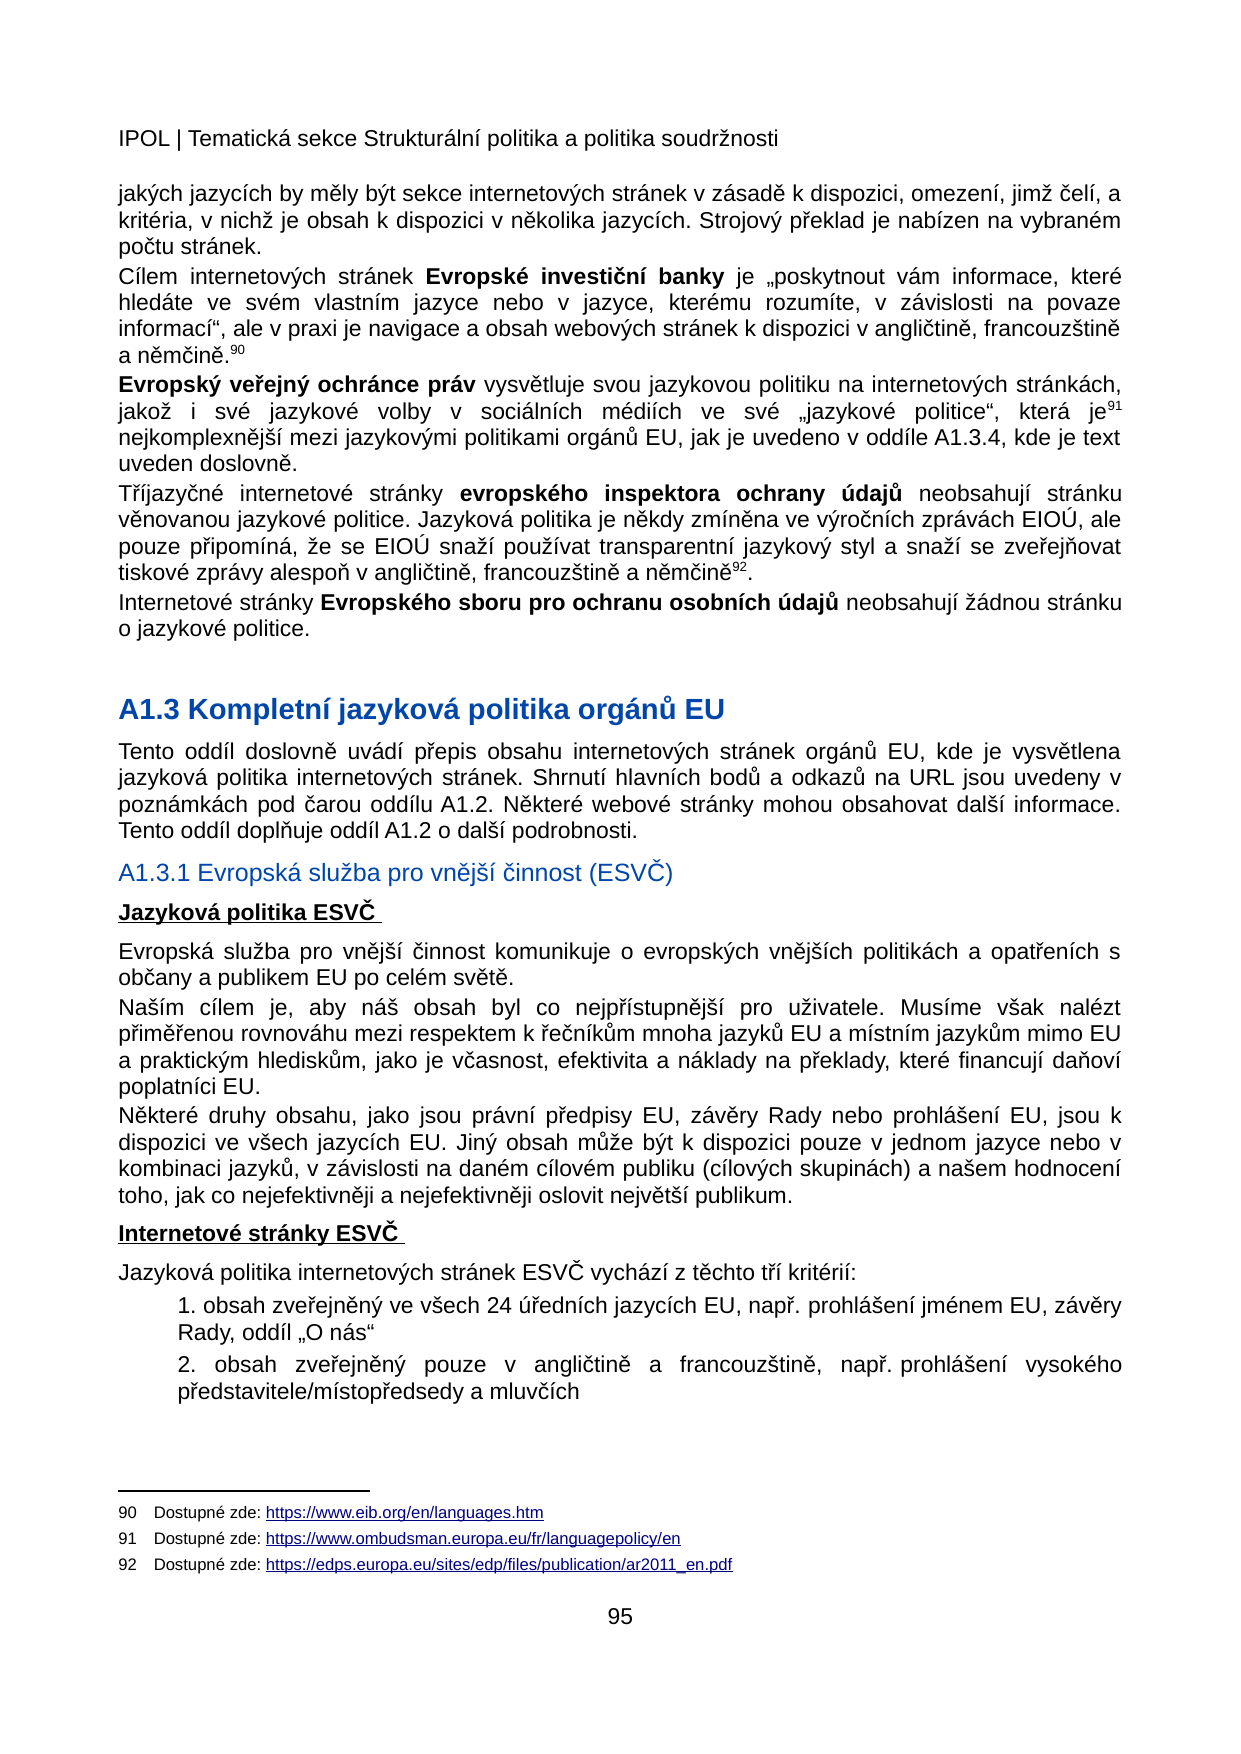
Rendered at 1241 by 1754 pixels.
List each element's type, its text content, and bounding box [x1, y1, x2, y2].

text Evropský veřejný ochránce práv vysvětluje svou jazykovou politiku na internetových stránkách, jakož i své jazykové volby v sociálních médiích ve své „jazykové politice“, která je nejkomplexnější mezi jazykovými politikami orgánů EU, jak je uvedeno v oddíle A1.3.4, kde je text uveden doslovně. [118, 371, 1122, 477]
text Dostupné zde: https://edps.europa.eu/sites/edp/files/publication/ar2011_en.pdf [118, 1554, 1122, 1573]
text Internetové stránky Evropského sboru pro ochranu osobních údajů neobsahují žádnou stránku o jazykové politice. [118, 589, 1122, 641]
text Cílem internetových stránek Evropské investiční banky je „poskytnout vám informace, které hledáte ve svém vlastním jazyce nebo v jazyce, kterému rozumíte, v závislosti na povaze informací“, ale v praxi je navigace a obsah webových stránek k dispozici v angličtině, francouzštině a němčině. [118, 263, 1122, 368]
text Tento oddíl doslovně uvádí přepis obsahu internetových stránek orgánů EU, kde je vysvětlena jazyková politika internetových stránek. Shrnutí hlavních bodů a odkazů na URL jsou uvedeny v poznámkách pod čarou oddílu A1.2. Některé webové stránky mohou obsahovat další informace. Tento oddíl doplňuje oddíl A1.2 o další podrobnosti. [118, 738, 1122, 843]
text jakých jazycích by měly být sekce internetových stránek v zásadě k dispozici, omezení, jimž čelí, a kritéria, v nichž je obsah k dispozici v několika jazycích. Strojový překlad je nabízen na vybraném počtu stránek. [118, 180, 1122, 259]
text 2. obsah zveřejněný pouze v angličtině a francouzštině, např. prohlášení vysokého představitele/místopředsedy a mluvčích [177, 1351, 1122, 1404]
text Dostupné zde: https://www.ombudsman.europa.eu/fr/languagepolicy/en [118, 1529, 1122, 1548]
subtitle Internetové stránky ESVČ [118, 1220, 1122, 1247]
text Tříjazyčné internetové stránky evropského inspektora ochrany údajů neobsahují stránku věnovanou jazykové politice. Jazyková politika je někdy zmíněna ve výročních zprávách EIOÚ, ale pouze připomíná, že se EIOÚ snaží používat transparentní jazykový styl a snaží se zveřejňovat tiskové zprávy alespoň v angličtině, francouzštině a němčině. [118, 480, 1122, 585]
subtitle A1.3.1 Evropská služba pro vnější činnost (ESVČ) [118, 858, 1122, 887]
subtitle A1.3 Kompletní jazyková politika orgánů EU [118, 692, 1122, 725]
subtitle Jazyková politika ESVČ [118, 899, 1122, 925]
text Dostupné zde: https://www.eib.org/en/languages.htm [118, 1503, 1122, 1522]
text Naším cílem je, aby náš obsah byl co nejpřístupnější pro uživatele. Musíme však nalézt přiměřenou rovnováhu mezi respektem k řečníkům mnoha jazyků EU a místním jazykům mimo EU a praktickým hlediskům, jako je včasnost, efektivita a náklady na překlady, které financují daňoví poplatníci EU. [118, 994, 1122, 1099]
text Evropská služba pro vnější činnost komunikuje o evropských vnějších politikách a opatřeních s občany a publikem EU po celém světě. [118, 938, 1122, 991]
text 1. obsah zveřejněný ve všech 24 úředních jazycích EU, např. prohlášení jménem EU, závěry Rady, oddíl „O nás“ [177, 1292, 1122, 1345]
text Jazyková politika internetových stránek ESVČ vychází z těchto tří kritérií: [118, 1259, 1122, 1286]
text Některé druhy obsahu, jako jsou právní předpisy EU, závěry Rady nebo prohlášení EU, jsou k dispozici ve všech jazycích EU. Jiný obsah může být k dispozici pouze v jednom jazyce nebo v kombinaci jazyků, v závislosti na daném cílovém publiku (cílových skupinách) a našem hodnocení toho, jak co nejefektivněji a nejefektivněji oslovit největší publikum. [118, 1102, 1122, 1208]
